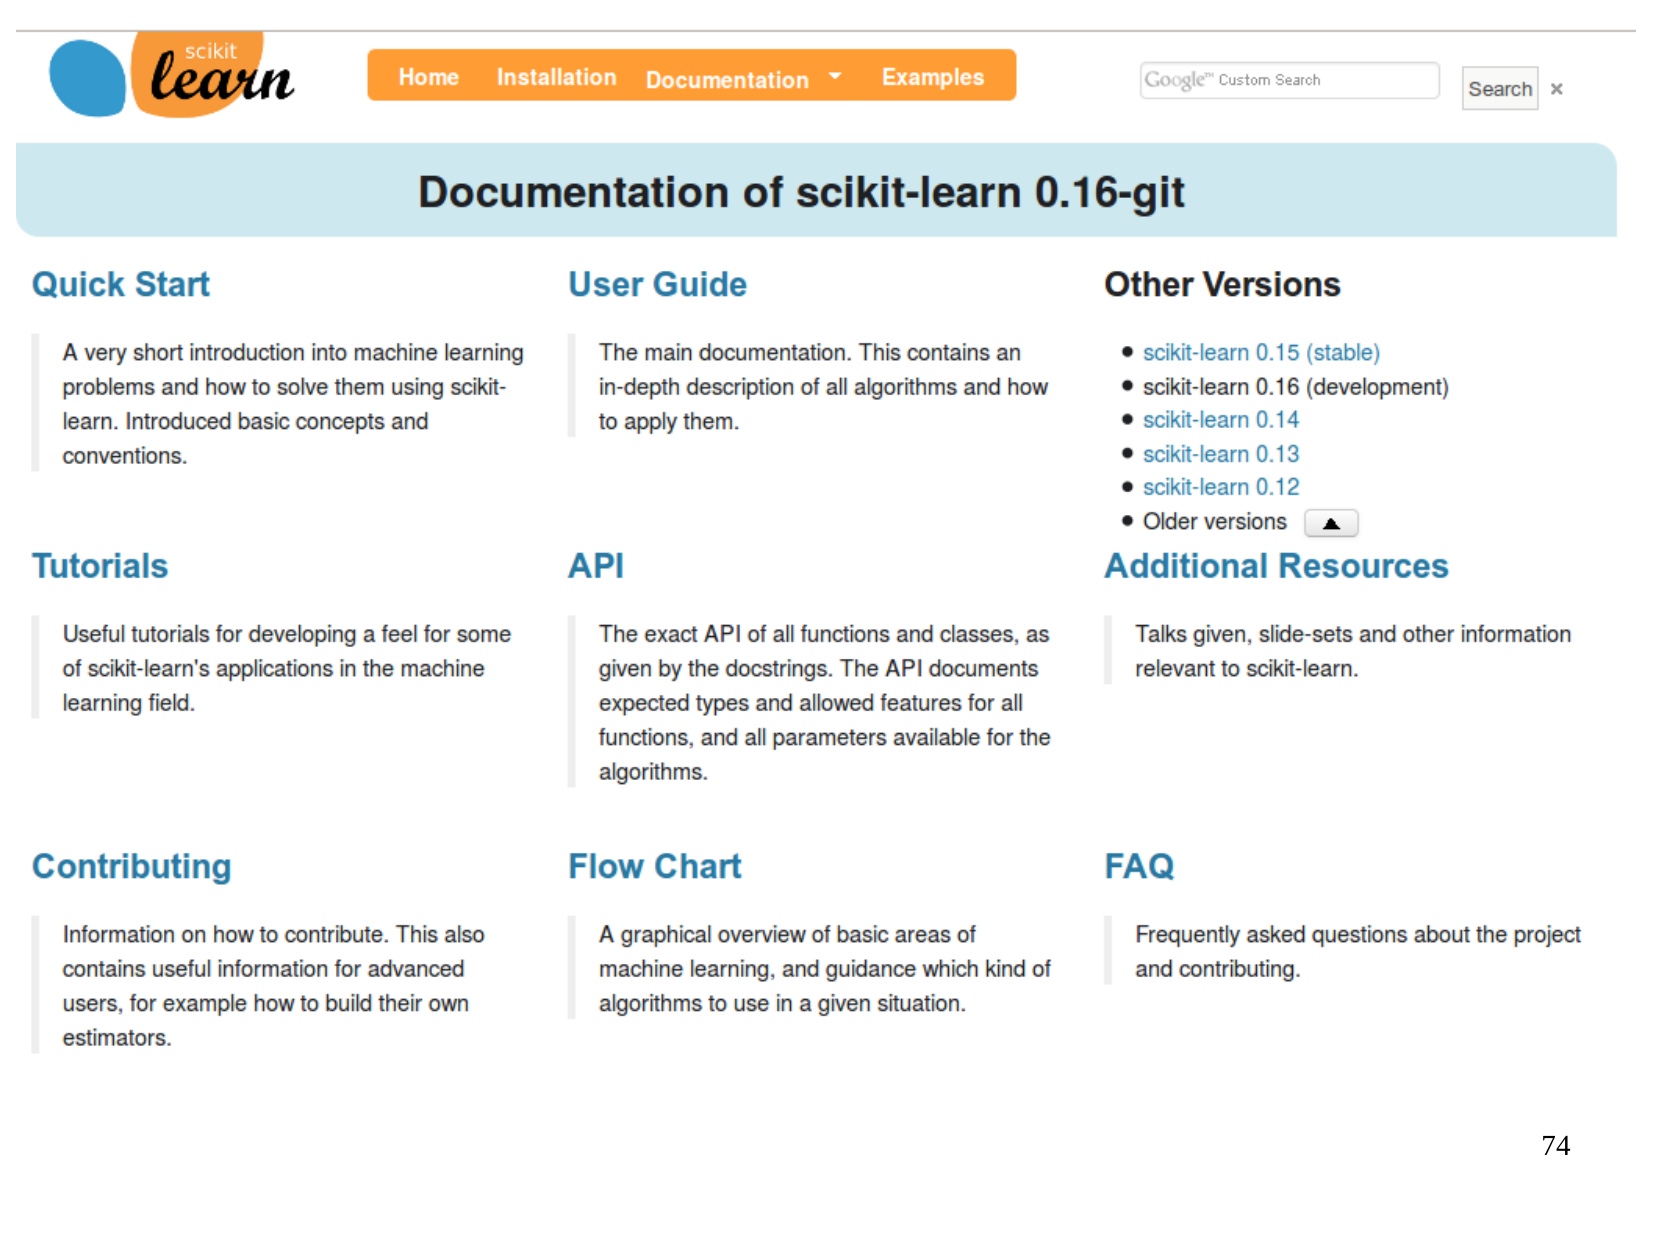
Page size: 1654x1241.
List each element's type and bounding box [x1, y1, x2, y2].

picture [16, 29, 1636, 1085]
